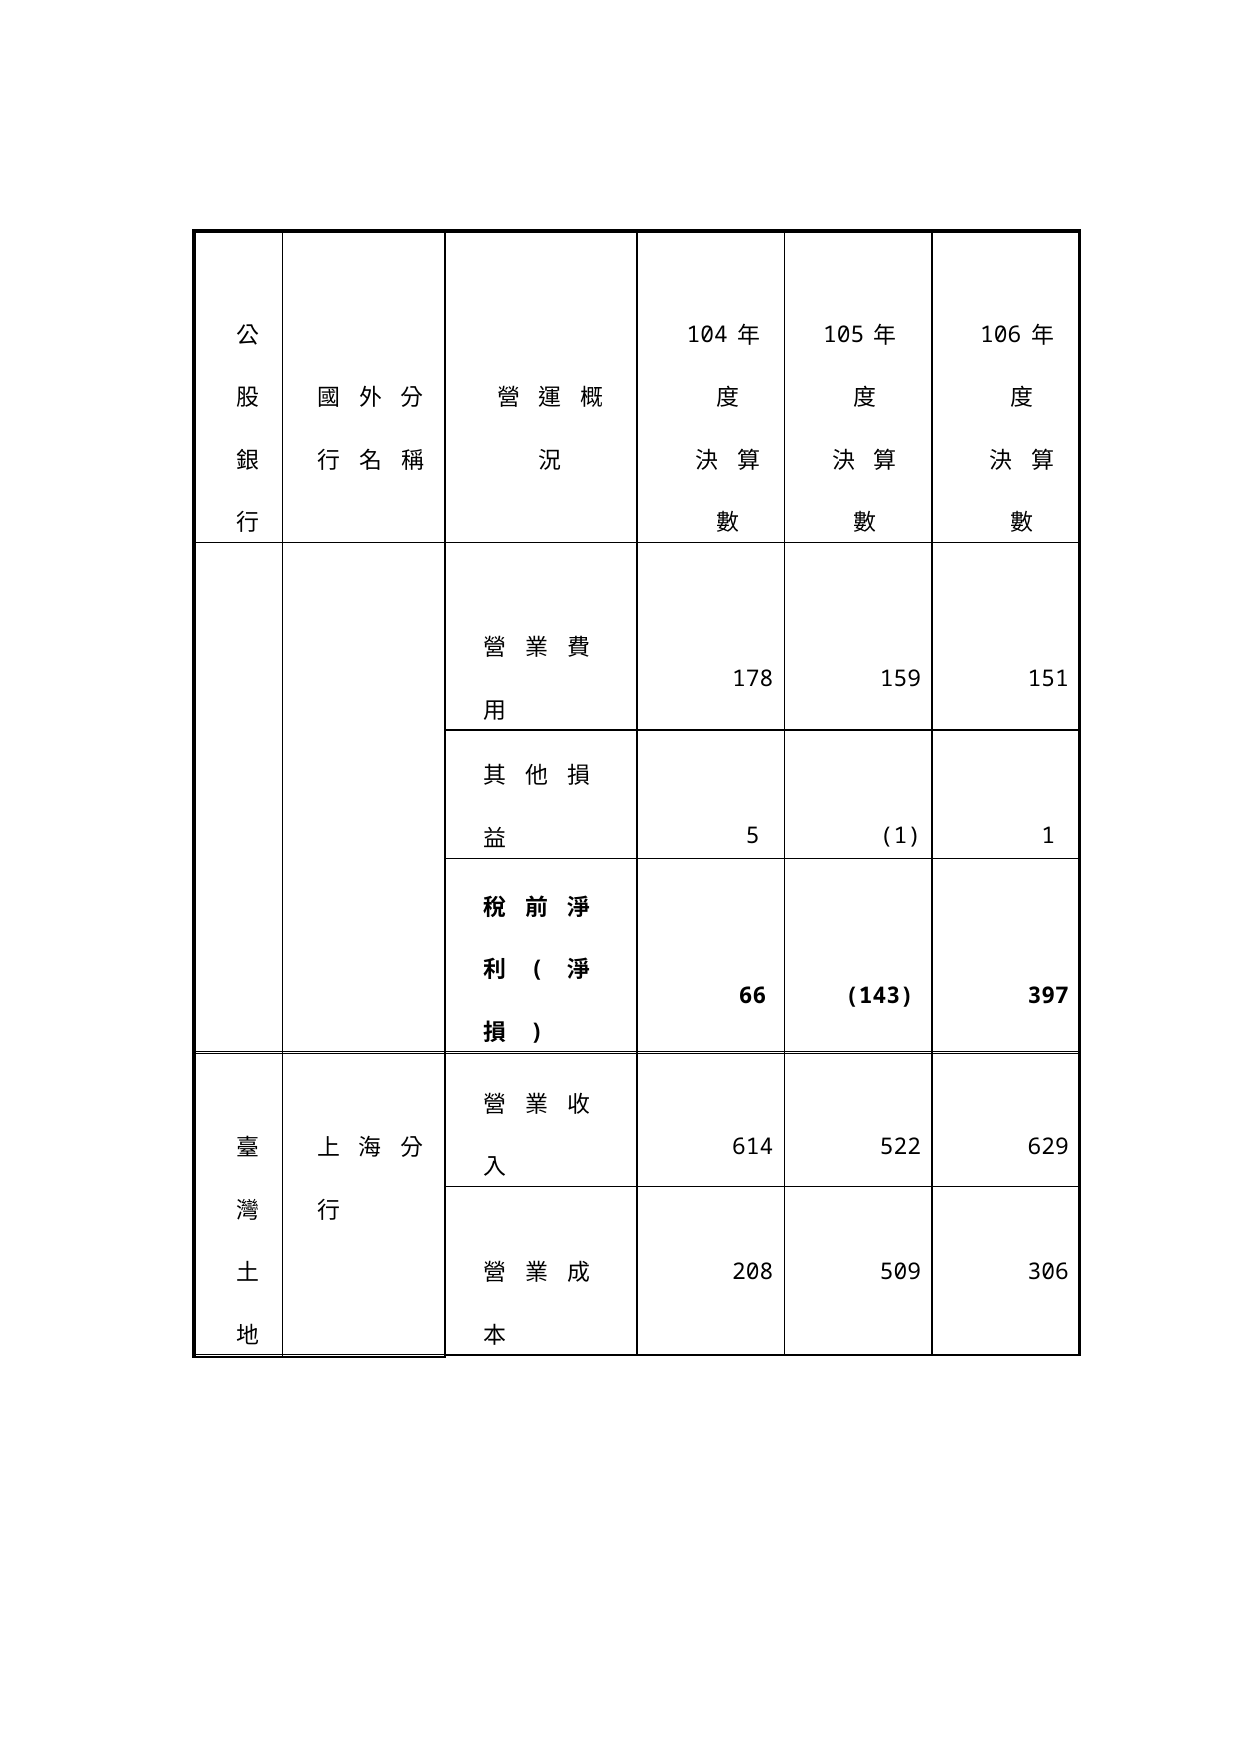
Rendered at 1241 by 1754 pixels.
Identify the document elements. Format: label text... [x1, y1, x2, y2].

table_cell 306 [933, 1187, 1078, 1354]
table_cell [283, 543, 444, 1051]
table_cell 629 [933, 1054, 1078, 1186]
table_cell 509 [785, 1187, 931, 1354]
table_cell 208 [638, 1187, 784, 1354]
table_header 國外分行名稱 [283, 233, 444, 542]
table_cell 178 [638, 543, 784, 729]
table_header 105年度 決算數 [785, 233, 931, 542]
table_cell 稅前淨利(淨損) [446, 859, 636, 1051]
table_cell 614 [638, 1054, 784, 1186]
table_cell 營業費用 [446, 543, 636, 729]
table_header 營運概況 [446, 233, 636, 542]
table_cell (143) [785, 859, 931, 1051]
table_cell 營業成本 [446, 1187, 636, 1354]
table_cell 臺灣土地 [196, 1054, 282, 1354]
table_header 104年度 決算數 [638, 233, 784, 542]
table_cell [196, 543, 282, 1051]
table_cell 其他損益 [446, 731, 636, 857]
table_cell (1) [785, 731, 931, 857]
table_cell 151 [933, 543, 1078, 729]
table_cell 522 [785, 1054, 931, 1186]
table_cell 5 [638, 731, 784, 857]
table_cell 159 [785, 543, 931, 729]
table_cell 397 [933, 859, 1078, 1051]
table_cell 營業收入 [446, 1054, 636, 1186]
table_header 106年度 決算數 [933, 233, 1078, 542]
table_header 公股 銀行 [196, 233, 282, 542]
table_cell 上海分行 [283, 1054, 444, 1354]
table_cell 1 [933, 731, 1078, 857]
table_cell 66 [638, 859, 784, 1051]
